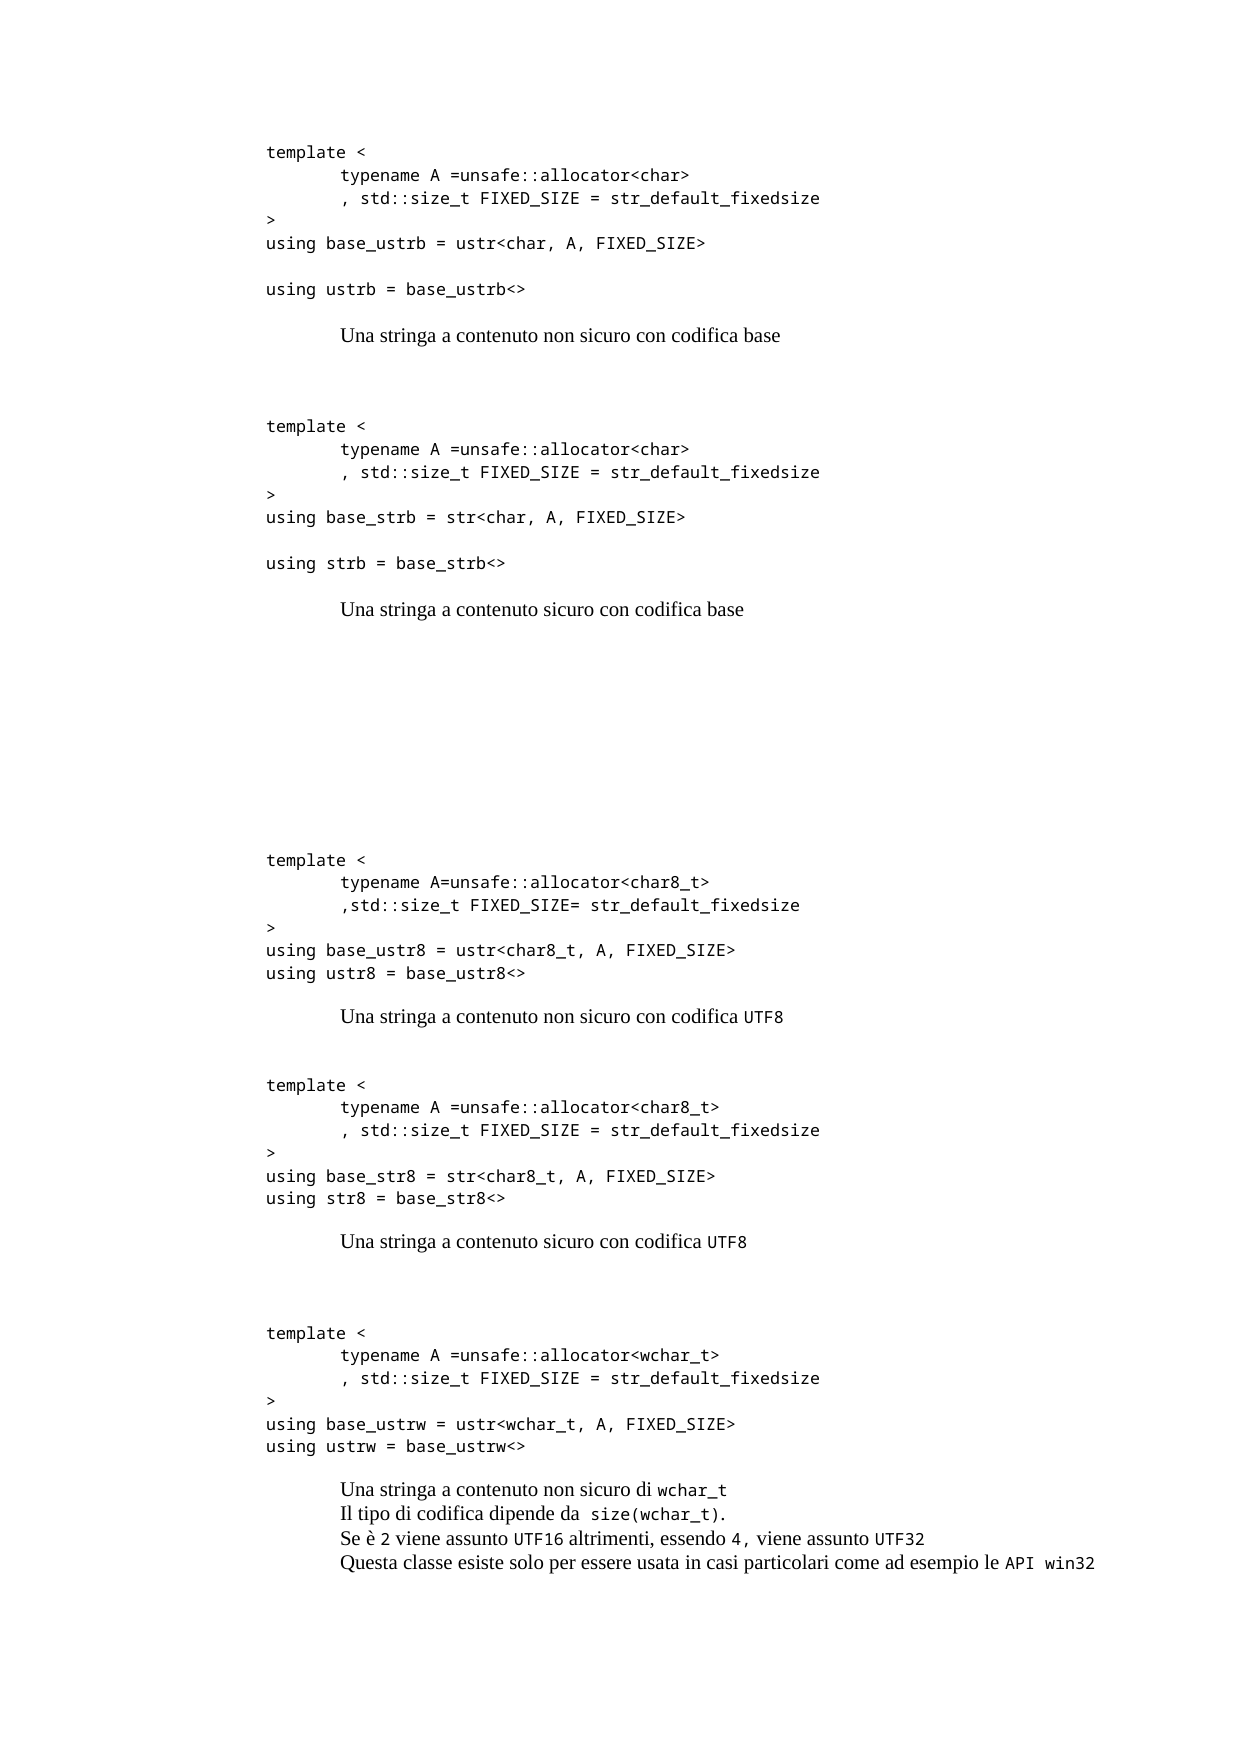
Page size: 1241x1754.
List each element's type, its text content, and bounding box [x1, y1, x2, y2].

text typename A=unsafe::allocator<char8_t> [118, 871, 1122, 893]
text using base_ustrw = ustr<wchar_t, A, FIXED_SIZE> [118, 1412, 1122, 1435]
text Una stringa a contenuto sicuro con codifica base [118, 597, 1122, 621]
text Se è 2 viene assunto UTF16 altrimenti, essendo 4, viene assunto UTF32 [118, 1525, 1122, 1550]
text using base_ustrb = ustr<char, A, FIXED_SIZE> [118, 232, 1122, 254]
text template < [118, 848, 1122, 871]
text , std::size_t FIXED_SIZE = str_default_fixedsize [118, 186, 1122, 209]
text > [118, 1141, 1122, 1164]
text Il tipo di codifica dipende da size(wchar_t). [118, 1501, 1122, 1525]
text Una stringa a contenuto non sicuro con codifica base [118, 322, 1122, 347]
text ,std::size_t FIXED_SIZE= str_default_fixedsize [118, 893, 1122, 916]
text using ustrw = base_ustrw<> [118, 1435, 1122, 1457]
text Una stringa a contenuto non sicuro con codifica UTF8 [118, 1003, 1122, 1028]
text using str8 = base_str8<> [118, 1187, 1122, 1209]
text Questa classe esiste solo per essere usata in casi particolari come ad esempio le API win32 [118, 1550, 1122, 1574]
text , std::size_t FIXED_SIZE = str_default_fixedsize [118, 1119, 1122, 1141]
text > [118, 483, 1122, 506]
text using strb = base_strb<> [118, 551, 1122, 574]
text > [118, 1389, 1122, 1412]
text typename A =unsafe::allocator<char8_t> [118, 1096, 1122, 1119]
text , std::size_t FIXED_SIZE = str_default_fixedsize [118, 460, 1122, 483]
text Una stringa a contenuto non sicuro di wchar_t [118, 1477, 1122, 1501]
text using base_str8 = str<char8_t, A, FIXED_SIZE> [118, 1164, 1122, 1187]
text using base_ustr8 = ustr<char8_t, A, FIXED_SIZE> [118, 939, 1122, 962]
text template < [118, 1321, 1122, 1344]
text using base_strb = str<char, A, FIXED_SIZE> [118, 506, 1122, 528]
text > [118, 916, 1122, 939]
text , std::size_t FIXED_SIZE = str_default_fixedsize [118, 1367, 1122, 1389]
text typename A =unsafe::allocator<wchar_t> [118, 1344, 1122, 1367]
text typename A =unsafe::allocator<char> [118, 438, 1122, 460]
text template < [118, 415, 1122, 438]
text using ustr8 = base_ustr8<> [118, 962, 1122, 984]
text using ustrb = base_ustrb<> [118, 277, 1122, 300]
text > [118, 209, 1122, 232]
text template < [118, 141, 1122, 163]
text typename A =unsafe::allocator<char> [118, 163, 1122, 186]
text template < [118, 1073, 1122, 1096]
text Una stringa a contenuto sicuro con codifica UTF8 [118, 1229, 1122, 1253]
